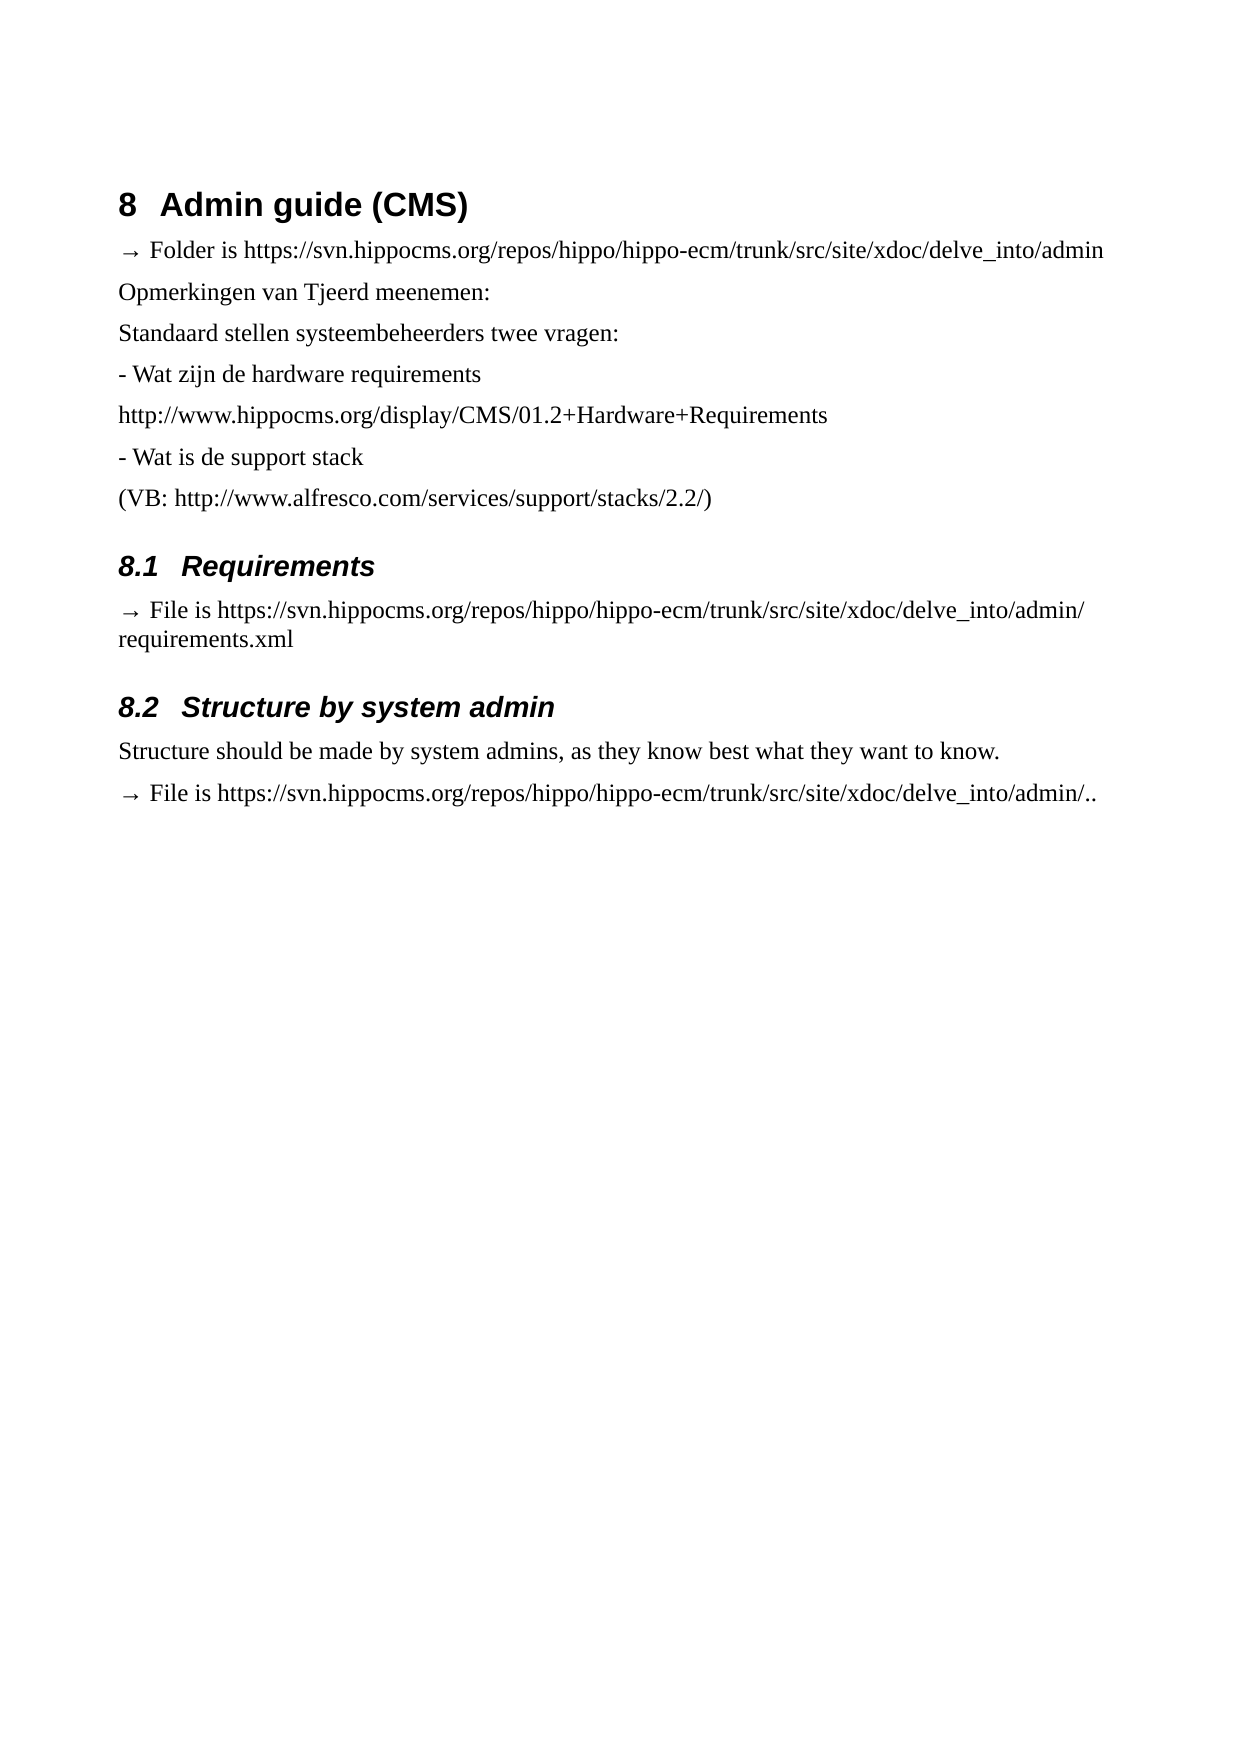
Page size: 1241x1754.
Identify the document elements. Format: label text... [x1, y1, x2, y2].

text Structure should be made by system admins, as they know best what they want to know. [118, 736, 1122, 765]
text - Wat is de support stack [118, 442, 1122, 471]
subtitle Admin guide (CMS) [118, 184, 1122, 223]
text http://www.hippocms.org/display/CMS/01.2+Hardware+Requirements [118, 401, 1122, 429]
text (VB: http://www.alfresco.com/services/support/stacks/2.2/) [118, 483, 1122, 512]
text Standaard stellen systeembeheerders twee vragen: [118, 318, 1122, 347]
subtitle Structure by system admin [118, 690, 1122, 724]
text → Folder is https://svn.hippocms.org/repos/hippo/hippo-ecm/trunk/src/site/xdoc/delve_into/admin [118, 236, 1122, 264]
text - Wat zijn de hardware requirements [118, 359, 1122, 388]
text Opmerkingen van Tjeerd meenemen: [118, 277, 1122, 306]
subtitle Requirements [118, 549, 1122, 583]
text → File is https://svn.hippocms.org/repos/hippo/hippo-ecm/trunk/src/site/xdoc/delve_into/admin/requirements.xml [118, 595, 1122, 653]
text → File is https://svn.hippocms.org/repos/hippo/hippo-ecm/trunk/src/site/xdoc/delve_into/admin/.. [118, 778, 1122, 806]
